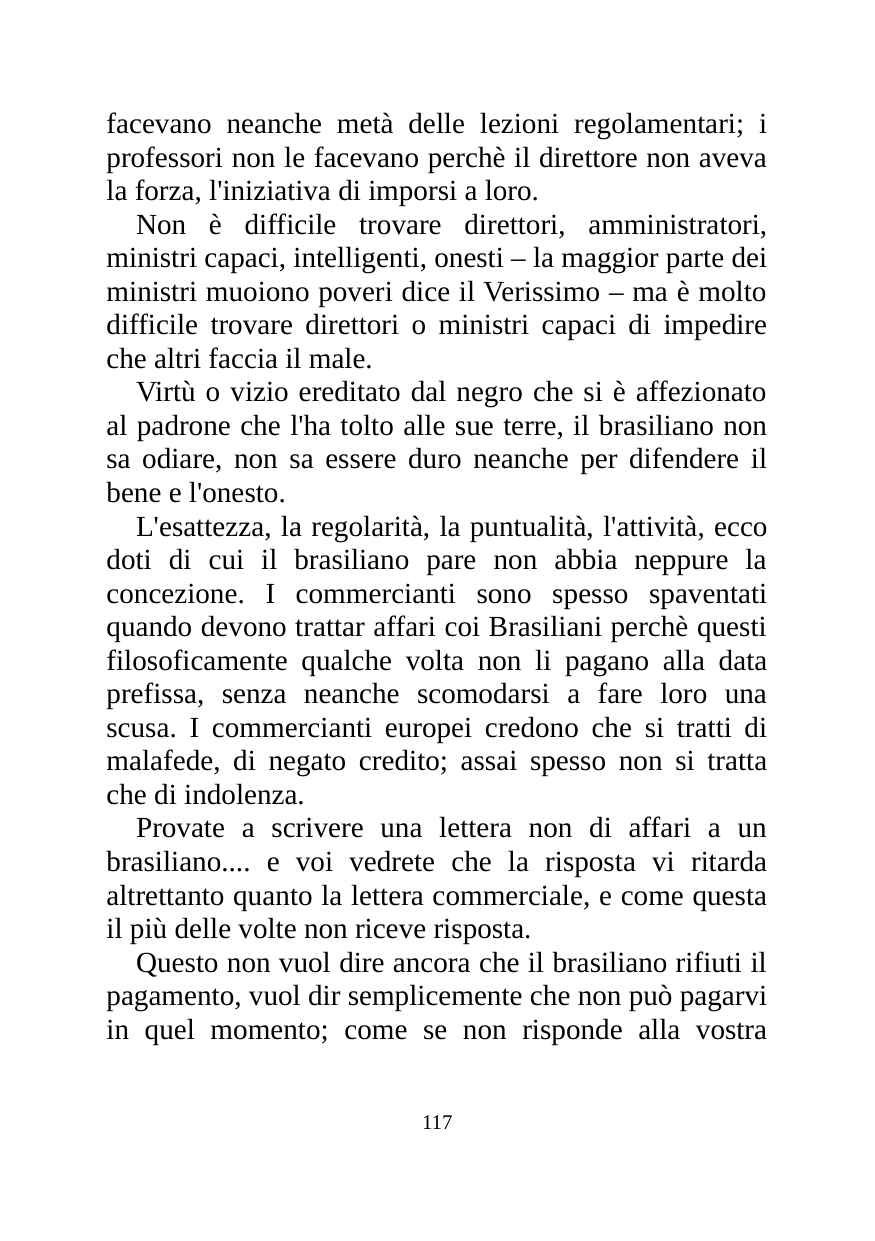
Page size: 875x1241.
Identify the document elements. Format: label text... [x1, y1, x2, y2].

text Non è difficile trovare direttori, amministratori, ministri capaci, intelligenti, onesti – la maggior parte dei ministri muoiono poveri dice il Verissimo – ma è molto difficile trovare direttori o ministri capaci di impedire che altri faccia il male. [106, 207, 768, 374]
text L'esattezza, la regolarità, la puntualità, l'attività, ecco doti di cui il brasiliano pare non abbia neppure la concezione. I commercianti sono spesso spaventati quando devono trattar affari coi Brasiliani perchè questi filosoficamente qualche volta non li pagano alla data prefissa, senza neanche scomodarsi a fare loro una scusa. I commercianti europei credono che si tratti di malafede, di negato credito; assai spesso non si tratta che di indolenza. [106, 509, 768, 811]
text Provate a scrivere una lettera non di affari a un brasiliano.... e voi vedrete che la risposta vi ritarda altrettanto quanto la lettera commerciale, e come questa il più delle volte non riceve risposta. [106, 811, 768, 945]
text Questo non vuol dire ancora che il brasiliano rifiuti il pagamento, vuol dir semplicemente che non può pagarvi in quel momento; come se non risponde alla vostra [106, 945, 768, 1045]
text Virtù o vizio ereditato dal negro che si è affezionato al padrone che l'ha tolto alle sue terre, il brasiliano non sa odiare, non sa essere duro neanche per difendere il bene e l'onesto. [106, 374, 768, 509]
text facevano neanche metà delle lezioni regolamentari; i professori non le facevano perchè il direttore non aveva la forza, l'iniziativa di imporsi a loro. [106, 106, 768, 207]
